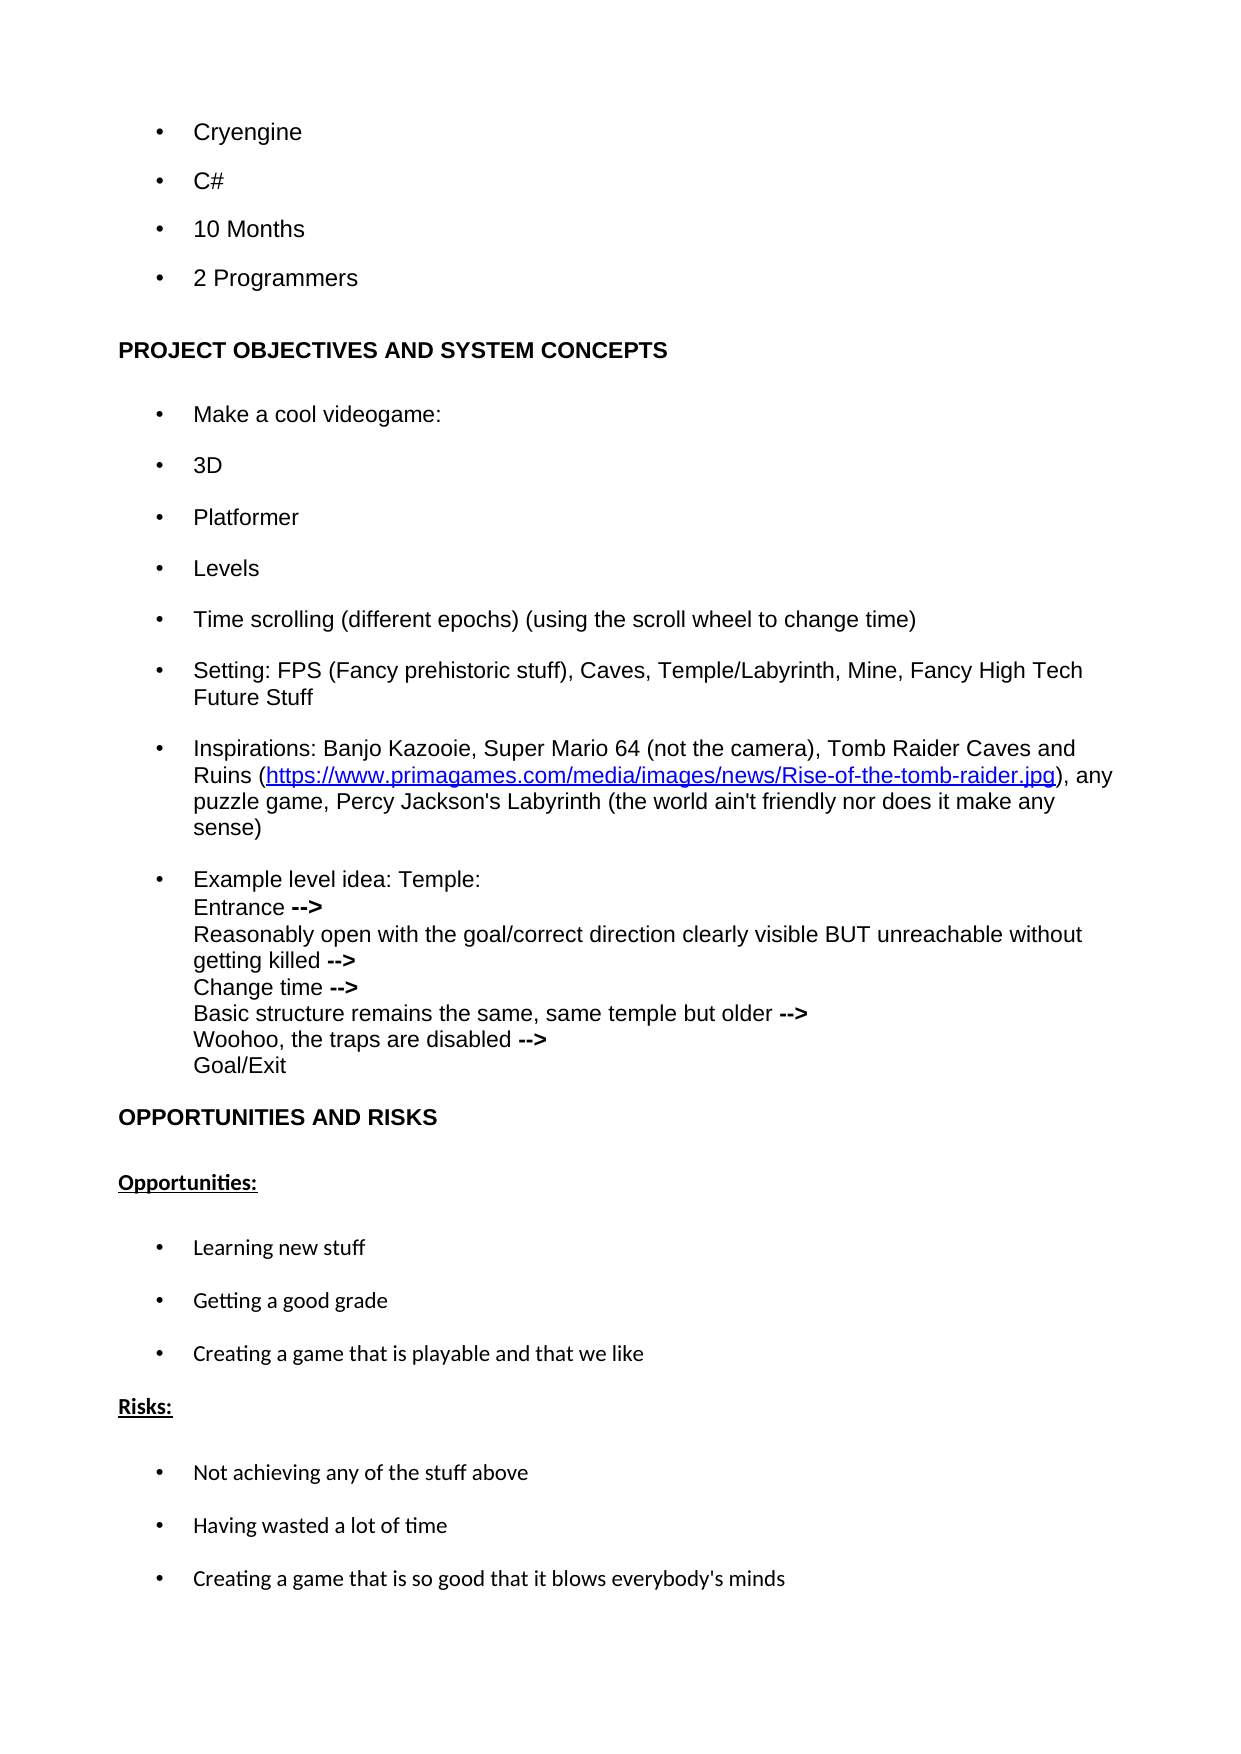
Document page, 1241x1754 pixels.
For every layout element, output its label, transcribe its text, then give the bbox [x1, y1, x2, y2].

list Setting: FPS (Fancy prehistoric stuff), Caves, Temple/Labyrinth, Mine, Fancy High Tech Future Stuff [156, 657, 1122, 710]
list Getting a good grade [156, 1286, 1122, 1314]
list Not achieving any of the stuff above [156, 1458, 1122, 1486]
list Cryengine [156, 118, 1122, 146]
list C# [156, 167, 1122, 194]
list Learning new stuff [156, 1233, 1122, 1261]
list Levels [156, 555, 1122, 581]
list Creating a game that is playable and that we like [156, 1339, 1122, 1367]
list 2 Programmers [156, 263, 1122, 291]
text Project Objectives and System Concepts [118, 337, 1122, 363]
list Make a cool videogame: [156, 401, 1122, 427]
list Time scrolling (different epochs) (using the scroll wheel to change time) [156, 606, 1122, 632]
list Platformer [156, 503, 1122, 530]
text Opportunities and Risks [118, 1104, 1122, 1130]
list 3D [156, 452, 1122, 478]
list Creating a game that is so good that it blows everybody's minds [156, 1564, 1122, 1592]
text Opportunities: [118, 1168, 1122, 1196]
list 10 Months [156, 215, 1122, 243]
list Example level idea: Temple: Entrance --> Reasonably open with the goal/correct direction clearly visible BUT unreachable without getting killed --> Change time --> Basic structure remains the same, same temple but older --> Woohoo, the traps are disabled --> Goal/Exit [156, 866, 1122, 1079]
list Having wasted a lot of time [156, 1511, 1122, 1539]
list Inspirations: Banjo Kazooie, Super Mario 64 (not the camera), Tomb Raider Caves and Ruins (https://www.primagames.com/media/images/news/Rise-of-the-tomb-raider.jpg), any puzzle game, Percy Jackson's Labyrinth (the world ain't friendly nor does it make any sense) [156, 735, 1122, 841]
text Risks: [118, 1392, 1122, 1420]
